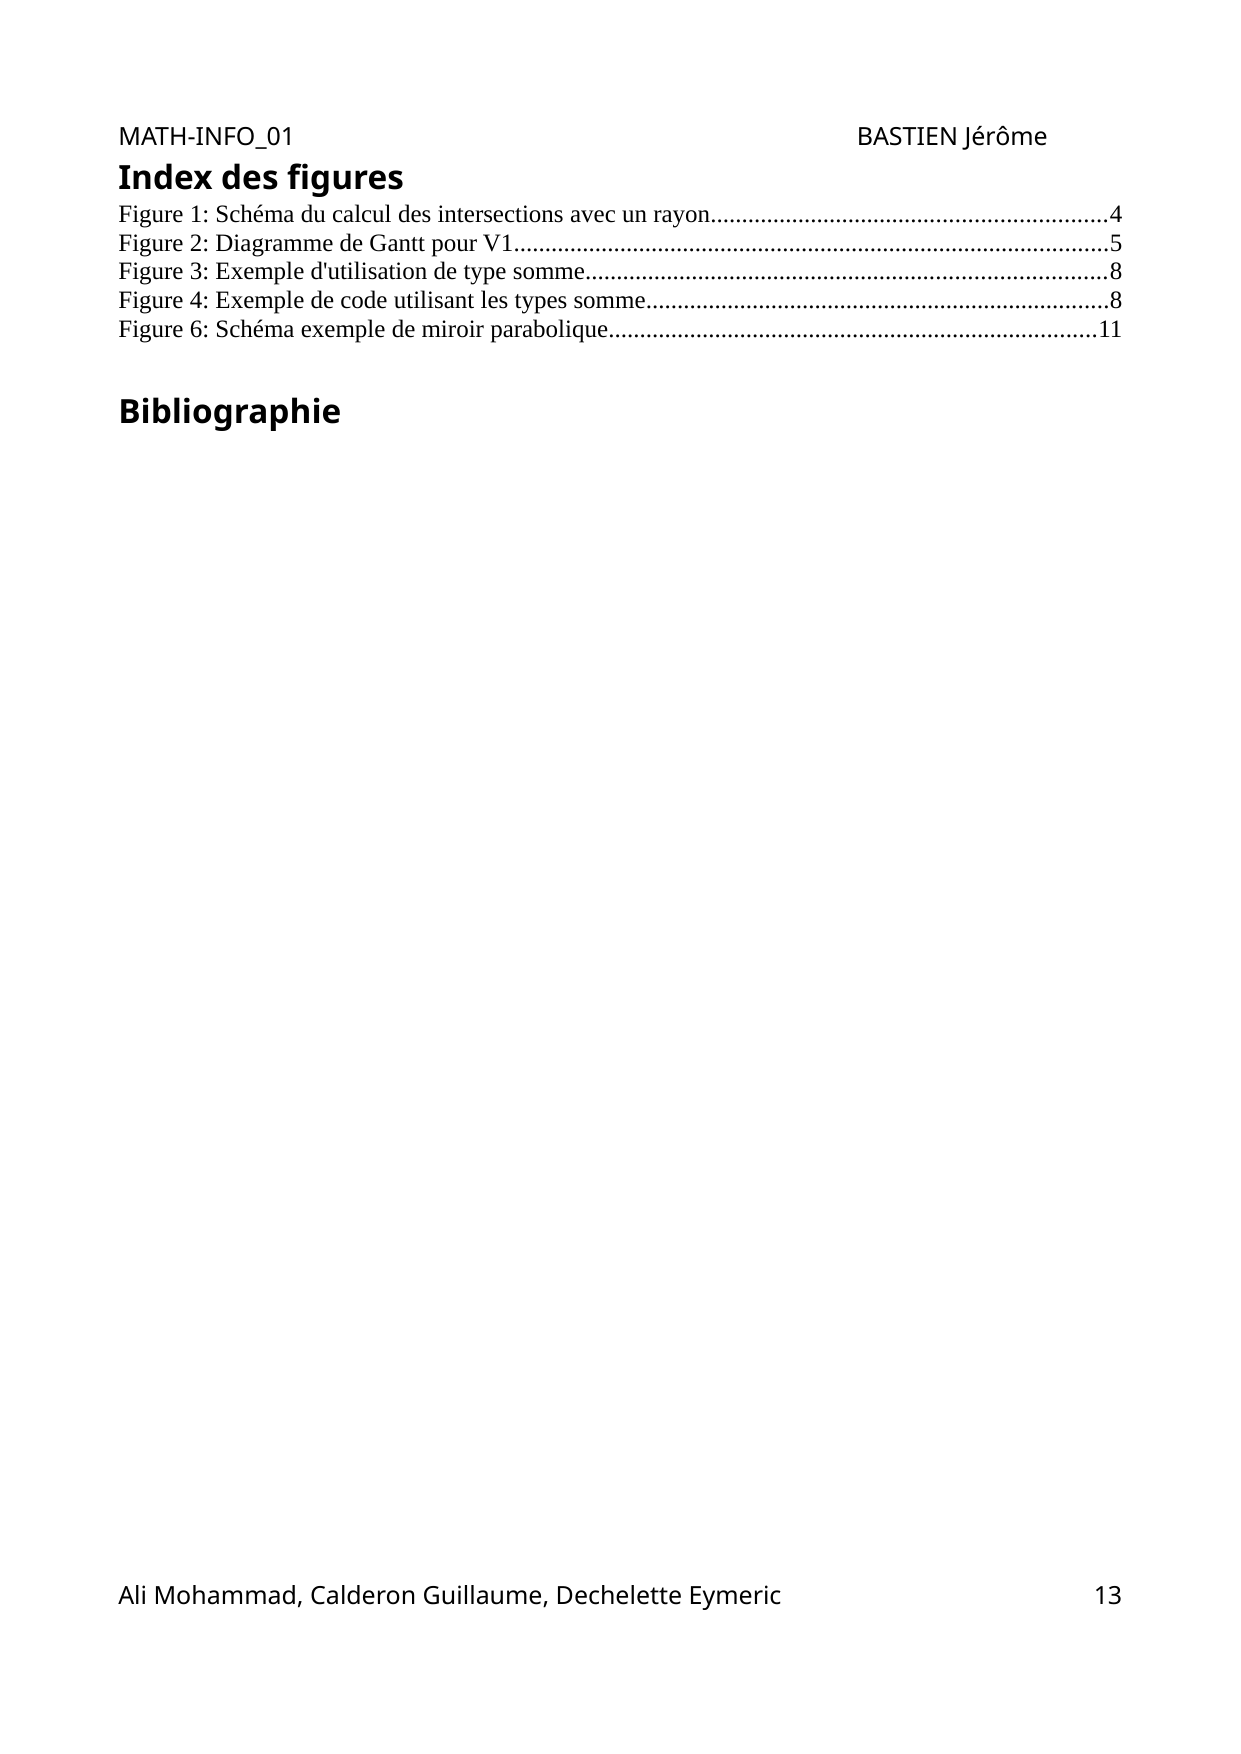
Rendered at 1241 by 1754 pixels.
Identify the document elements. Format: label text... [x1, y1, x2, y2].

text Figure 6: Schéma exemple de miroir parabolique 11 [118, 314, 1122, 343]
text Bibliographie [118, 388, 1122, 433]
text Figure 4: Exemple de code utilisant les types somme 8 [118, 285, 1122, 314]
text Figure 2: Diagramme de Gantt pour V1 5 [118, 228, 1122, 256]
text Figure 1: Schéma du calcul des intersections avec un rayon 4 [118, 199, 1122, 228]
subtitle Index des figures [118, 153, 1122, 199]
text Figure 3: Exemple d'utilisation de type somme 8 [118, 256, 1122, 285]
